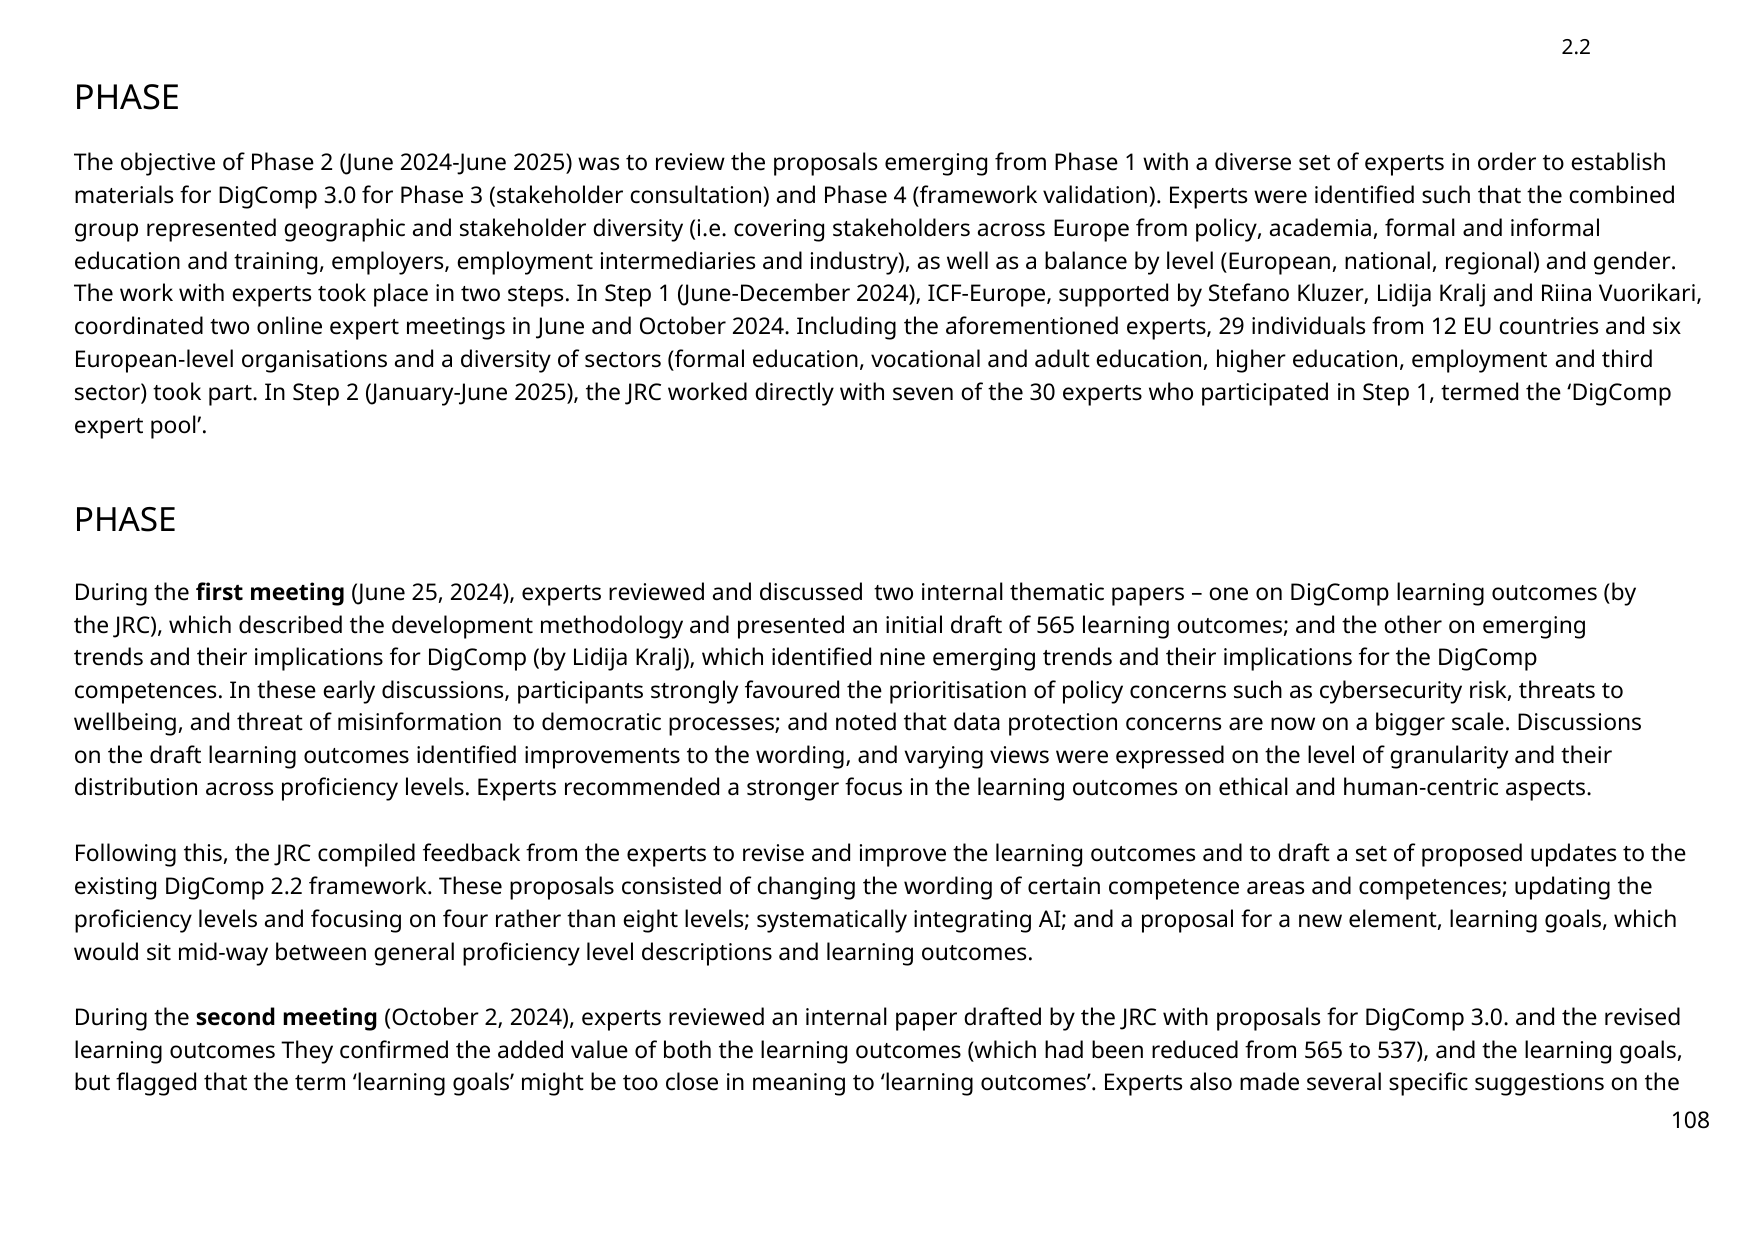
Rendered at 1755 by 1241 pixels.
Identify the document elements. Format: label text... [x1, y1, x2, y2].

text The objective of Phase 2 (June 2024-June 2025) was to review the proposals emerging from Phase 1 with a diverse set of experts in order to establish materials for DigComp 3.0 for Phase 3 (stakeholder consultation) and Phase 4 (framework validation). Experts were identified such that the combined group represented geographic and stakeholder diversity (i.e. covering stakeholders across Europe from policy, academia, formal and informal education and training, employers, employment intermediaries and industry), as well as a balance by level (European, national, regional) and gender. The work with experts took place in two steps. In Step 1 (June-December 2024), ICF-Europe, supported by Stefano Kluzer, Lidija Kralj and Riina Vuorikari, coordinated two online expert meetings in June and October 2024. Including the aforementioned experts, 29 individuals from 12 EU countries and six European-level organisations and a diversity of sectors (formal education, vocational and adult education, higher education, employment and third sector) took part. In Step 2 (January-June 2025), the JRC worked directly with seven of the 30 experts who participated in Step 1, termed the ‘DigComp expert pool’. [74, 146, 1708, 440]
text During the second meeting (October 2, 2024), experts reviewed an internal paper drafted by the JRC with proposals for DigComp 3.0. and the revised learning outcomes They confirmed the added value of both the learning outcomes (which had been reduced from 565 to 537), and the learning goals, but flagged that the term ‘learning goals’ might be too close in meaning to ‘learning outcomes’. Experts also made several specific suggestions on the [74, 1001, 1702, 1097]
text During the first meeting (June 25, 2024), experts reviewed and discussed two internal thematic papers – one on DigComp learning outcomes (by the JRC), which described the development methodology and presented an initial draft of 565 learning outcomes; and the other on emerging trends and their implications for DigComp (by Lidija Kralj), which identified nine emerging trends and their implications for the DigComp competences. In these early discussions, participants strongly favoured the prioritisation of policy concerns such as cybersecurity risk, threats to wellbeing, and threat of misinformation to democratic processes; and noted that data protection concerns are now on a bigger scale. Discussions on the draft learning outcomes identified improvements to the wording, and varying views were expressed on the level of granularity and their distribution across proficiency levels. Experts recommended a stronger focus in the learning outcomes on ethical and human-centric aspects. [74, 576, 1648, 802]
subtitle PHASE [74, 82, 1710, 116]
text Following this, the JRC compiled feedback from the experts to revise and improve the learning outcomes and to draft a set of proposed updates to the existing DigComp 2.2 framework. These proposals consisted of changing the wording of certain competence areas and competences; updating the proficiency levels and focusing on four rather than eight levels; systematically integrating AI; and a proposal for a new element, learning goals, which would sit mid-way between general proficiency level descriptions and learning outcomes. [74, 837, 1710, 967]
subtitle PHASE [74, 495, 1710, 541]
